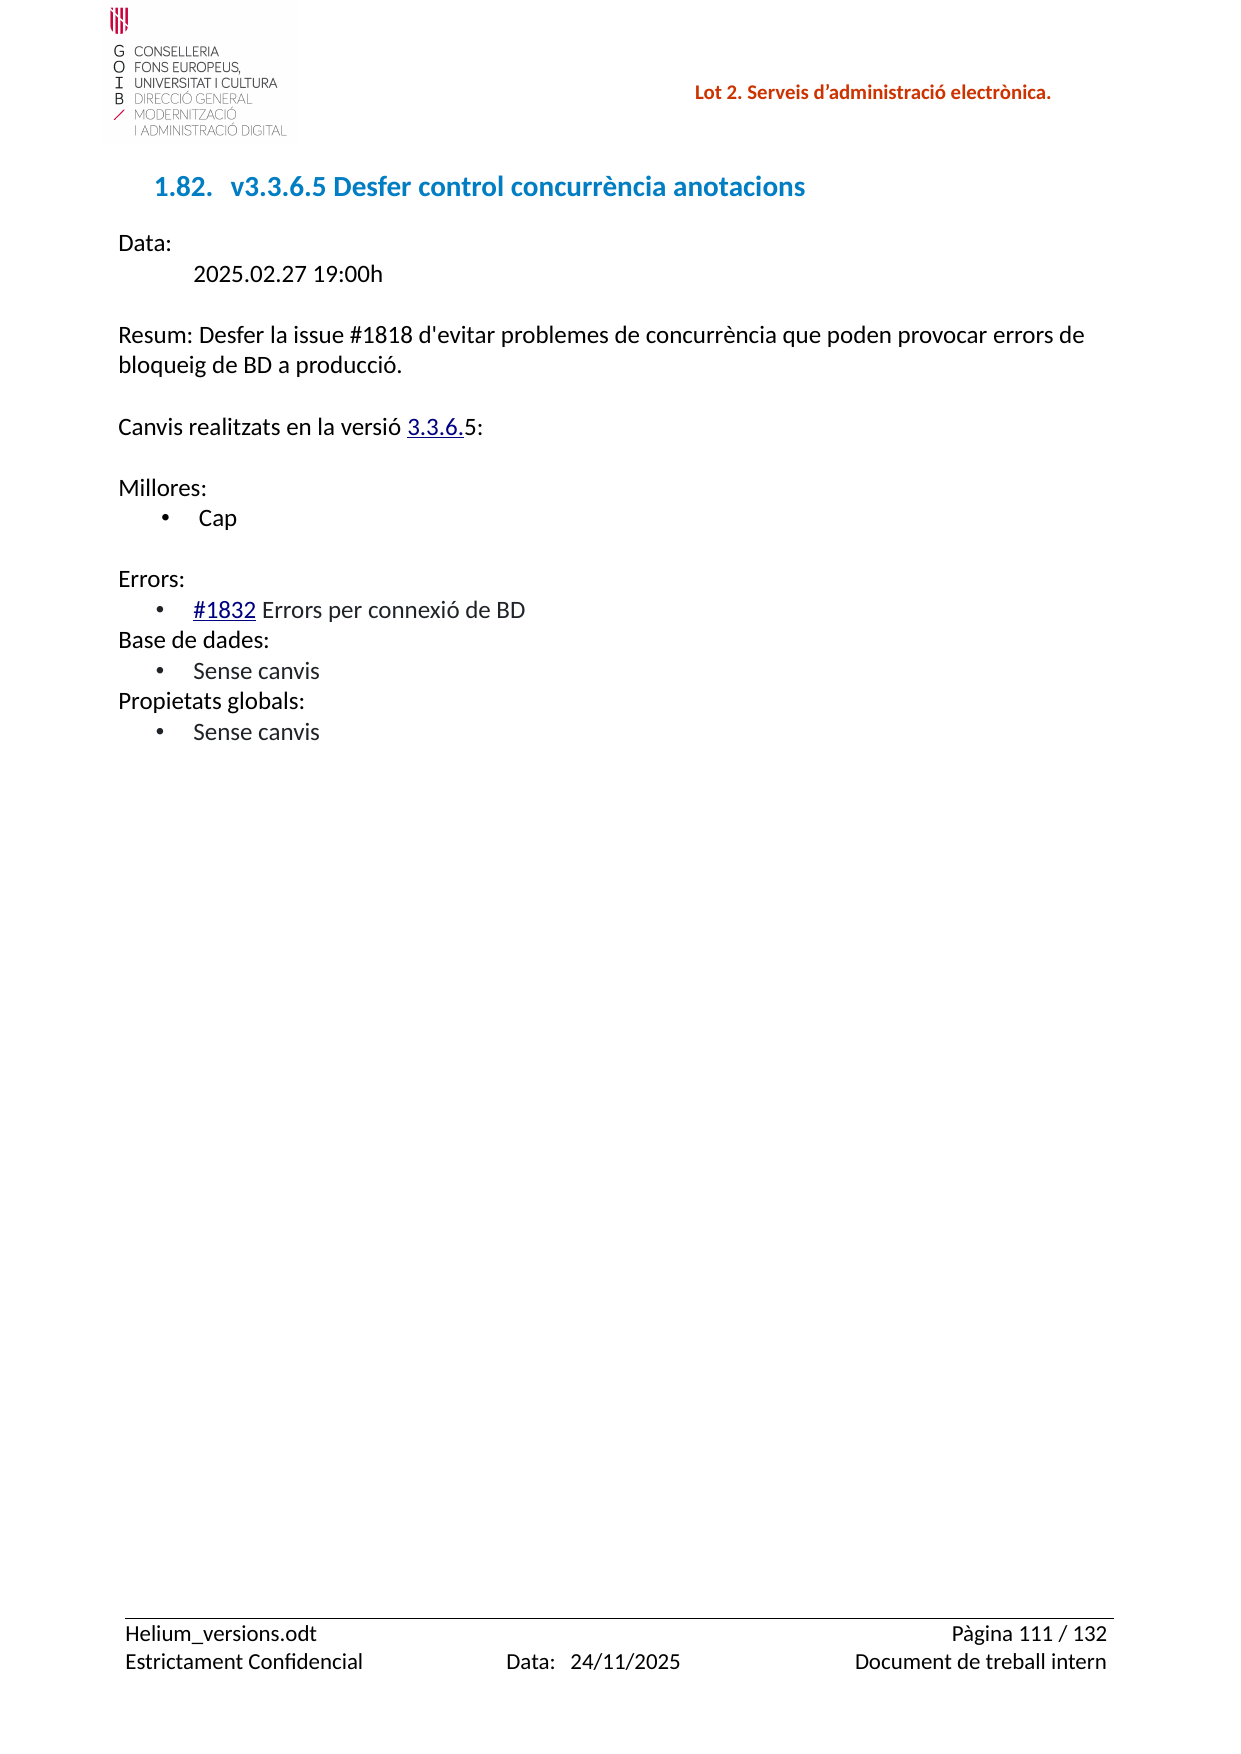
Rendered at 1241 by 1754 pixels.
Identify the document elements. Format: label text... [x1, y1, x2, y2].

text Errors: [118, 563, 1122, 594]
subtitle v3.3.6.5 Desfer control concurrència anotacions [153, 168, 1122, 204]
text Base de dades: [118, 624, 1122, 655]
list Sense canvis [156, 655, 1122, 685]
picture [100, 0, 297, 144]
text Resum: Desfer la issue #1818 d'evitar problemes de concurrència que poden provocar errors de bloqueig de BD a producció. [118, 319, 1122, 380]
list Sense canvis [156, 716, 1122, 746]
text Data: [118, 228, 1122, 258]
text Canvis realitzats en la versió 3.3.6.5: [118, 411, 1122, 441]
text Millores: [118, 472, 1122, 502]
list #1832 Errors per connexió de BD [156, 594, 1122, 624]
text Propietats globals: [118, 685, 1122, 716]
text 2025.02.27 19:00h [118, 258, 1122, 289]
list Cap [161, 502, 1122, 533]
